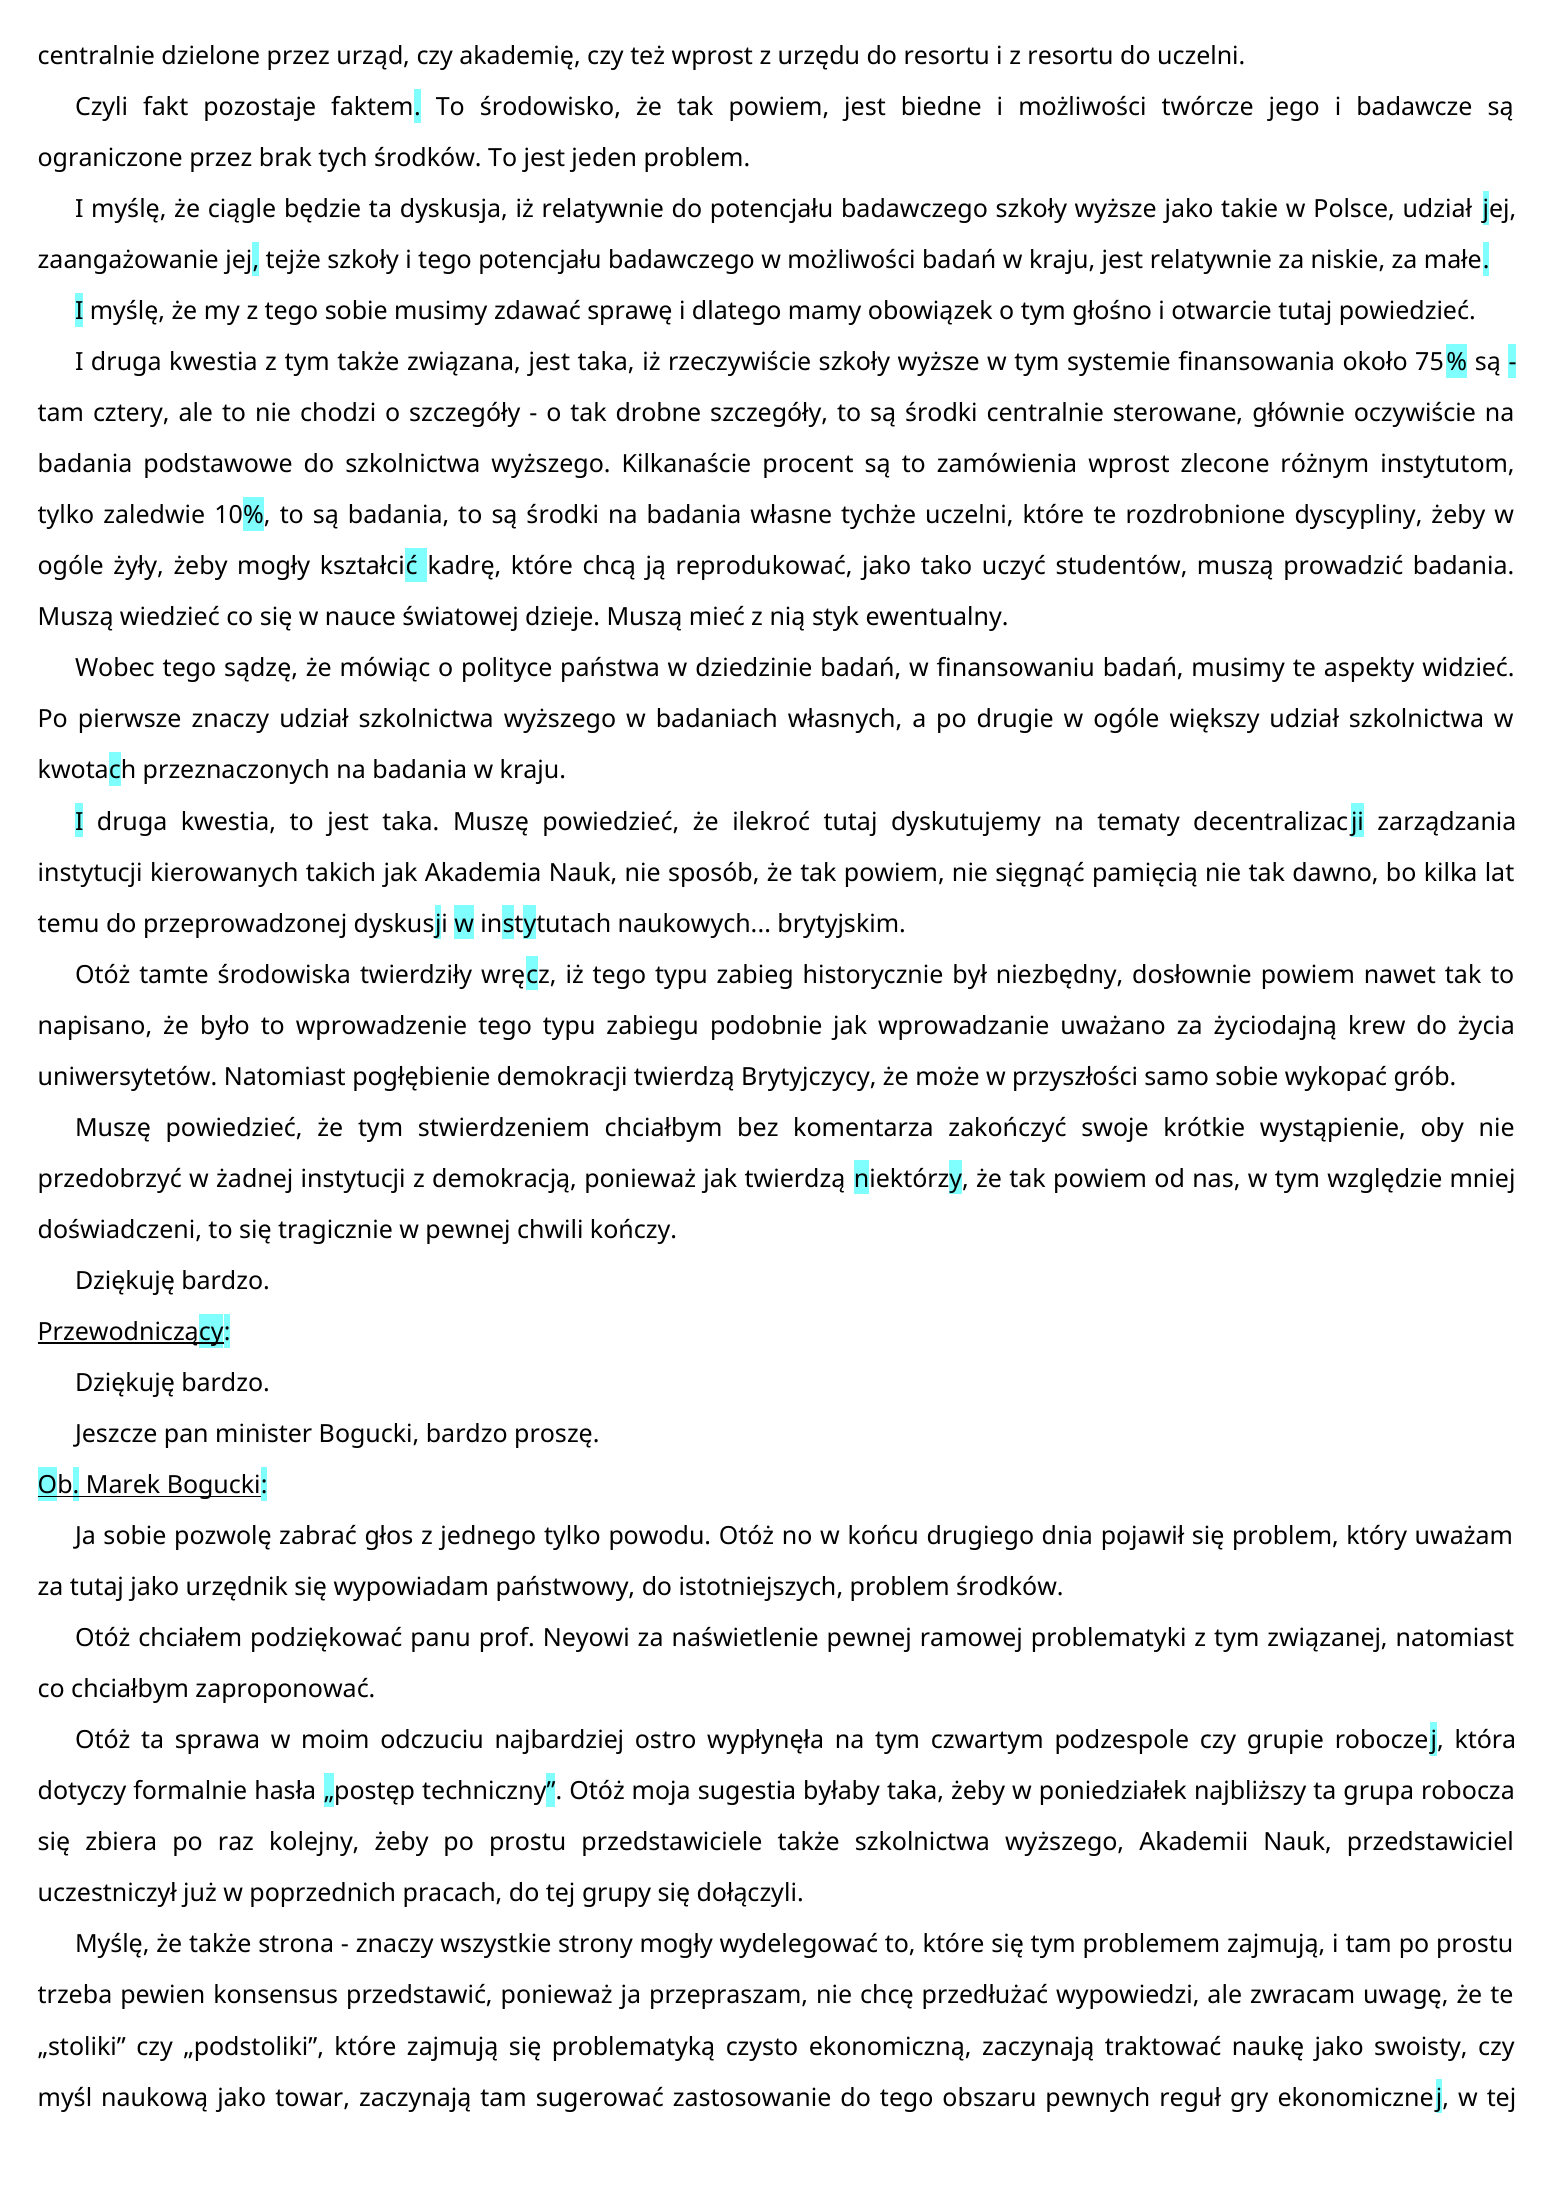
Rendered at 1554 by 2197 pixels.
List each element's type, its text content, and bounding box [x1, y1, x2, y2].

text Jeszcze pan minister Bogucki, bardzo proszę. [37, 1416, 1516, 1450]
text I myślę, że my z tego sobie musimy zdawać sprawę i dlatego mamy obowiązek o tym głośno i otwarcie tutaj powiedzieć. [37, 293, 1516, 327]
text I druga kwestia z tym także związana, jest taka, iż rzeczywiście szkoły wyższe w tym systemie finansowania około 75% są - tam cztery, ale to nie chodzi o szczegóły - o tak drobne szczegóły, to są środki centralnie sterowane, głównie oczywiście na badania podstawowe do szkolnictwa wyższego. Kilkanaście procent są to zamówienia wprost zlecone różnym instytutom, tylko zaledwie 10%, to są badania, to są środki na badania własne tychże uczelni, które te rozdrobnione dyscypliny, żeby w ogóle żyły, żeby mogły kształcić kadrę, które chcą ją reprodukować, jako tako uczyć studentów, muszą prowadzić badania. Muszą wiedzieć co się w nauce światowej dzieje. Muszą mieć z nią styk ewentualny. [37, 344, 1516, 633]
text Otóż tamte środowiska twierdziły wręcz, iż tego typu zabieg historycznie był niezbędny, dosłownie powiem nawet tak to napisano, że było to wprowadzenie tego typu zabiegu podobnie jak wprowadzanie uważano za życiodajną krew do życia uniwersytetów. Natomiast pogłębienie demokracji twierdzą Brytyjczycy, że może w przyszłości samo sobie wykopać grób. [37, 956, 1516, 1092]
text Muszę powiedzieć, że tym stwierdzeniem chciałbym bez komentarza zakończyć swoje krótkie wystąpienie, oby nie przedobrzyć w żadnej instytucji z demokracją, ponieważ jak twierdzą niektórzy, że tak powiem od nas, w tym względzie mniej doświadczeni, to się tragicznie w pewnej chwili kończy. [37, 1109, 1516, 1246]
text Dziękuję bardzo. [37, 1364, 1516, 1399]
text Ob. Marek Bogucki: [37, 1467, 1516, 1501]
text Przewodniczący: [37, 1313, 1516, 1348]
text Ja sobie pozwolę zabrać głos z jednego tylko powodu. Otóż no w końcu drugiego dnia pojawił się problem, który uważam za tutaj jako urzędnik się wypowiadam państwowy, do istotniejszych, problem środków. [37, 1518, 1516, 1603]
text Czyli fakt pozostaje faktem. To środowisko, że tak powiem, jest biedne i możliwości twórcze jego i badawcze są ograniczone przez brak tych środków. To jest jeden problem. [37, 88, 1516, 174]
text Dziękuję bardzo. [37, 1262, 1516, 1297]
text Myślę, że także strona - znaczy wszystkie strony mogły wydelegować to, które się tym problemem zajmują, i tam po prostu trzeba pewien konsensus przedstawić, ponieważ ja przepraszam, nie chcę przedłużać wypowiedzi, ale zwracam uwagę, że te „stoliki” czy „podstoliki”, które zajmują się problematyką czysto ekonomiczną, zaczynają traktować naukę jako swoisty, czy myśl naukową jako towar, zaczynają tam sugerować zastosowanie do tego obszaru pewnych reguł gry ekonomicznej, w tej [37, 1926, 1516, 2113]
text Otóż chciałem podziękować panu prof. Neyowi za naświetlenie pewnej ramowej problematyki z tym związanej, natomiast co chciałbym zaproponować. [37, 1620, 1516, 1705]
text I druga kwestia, to jest taka. Muszę powiedzieć, że ilekroć tutaj dyskutujemy na tematy decentralizacji zarządzania instytucji kierowanych takich jak Akademia Nauk, nie sposób, że tak powiem, nie sięgnąć pamięcią nie tak dawno, bo kilka lat temu do przeprowadzonej dyskusji w instytutach naukowych... brytyjskim. [37, 803, 1516, 939]
text I myślę, że ciągle będzie ta dyskusja, iż relatywnie do potencjału badawczego szkoły wyższe jako takie w Polsce, udział jej, zaangażowanie jej, tejże szkoły i tego potencjału badawczego w możliwości badań w kraju, jest relatywnie za niskie, za małe. [37, 191, 1516, 276]
text centralnie dzielone przez urząd, czy akademię, czy też wprost z urzędu do resortu i z resortu do uczelni. [37, 37, 1516, 72]
text Wobec tego sądzę, że mówiąc o polityce państwa w dziedzinie badań, w finansowaniu badań, musimy te aspekty widzieć. Po pierwsze znaczy udział szkolnictwa wyższego w badaniach własnych, a po drugie w ogóle większy udział szkolnictwa w kwotach przeznaczonych na badania w kraju. [37, 650, 1516, 786]
text Otóż ta sprawa w moim odczuciu najbardziej ostro wypłynęła na tym czwartym podzespole czy grupie roboczej, która dotyczy formalnie hasła „postęp techniczny”. Otóż moja sugestia byłaby taka, żeby w poniedziałek najbliższy ta grupa robocza się zbiera po raz kolejny, żeby po prostu przedstawiciele także szkolnictwa wyższego, Akademii Nauk, przedstawiciel uczestniczył już w poprzednich pracach, do tej grupy się dołączyli. [37, 1722, 1516, 1909]
